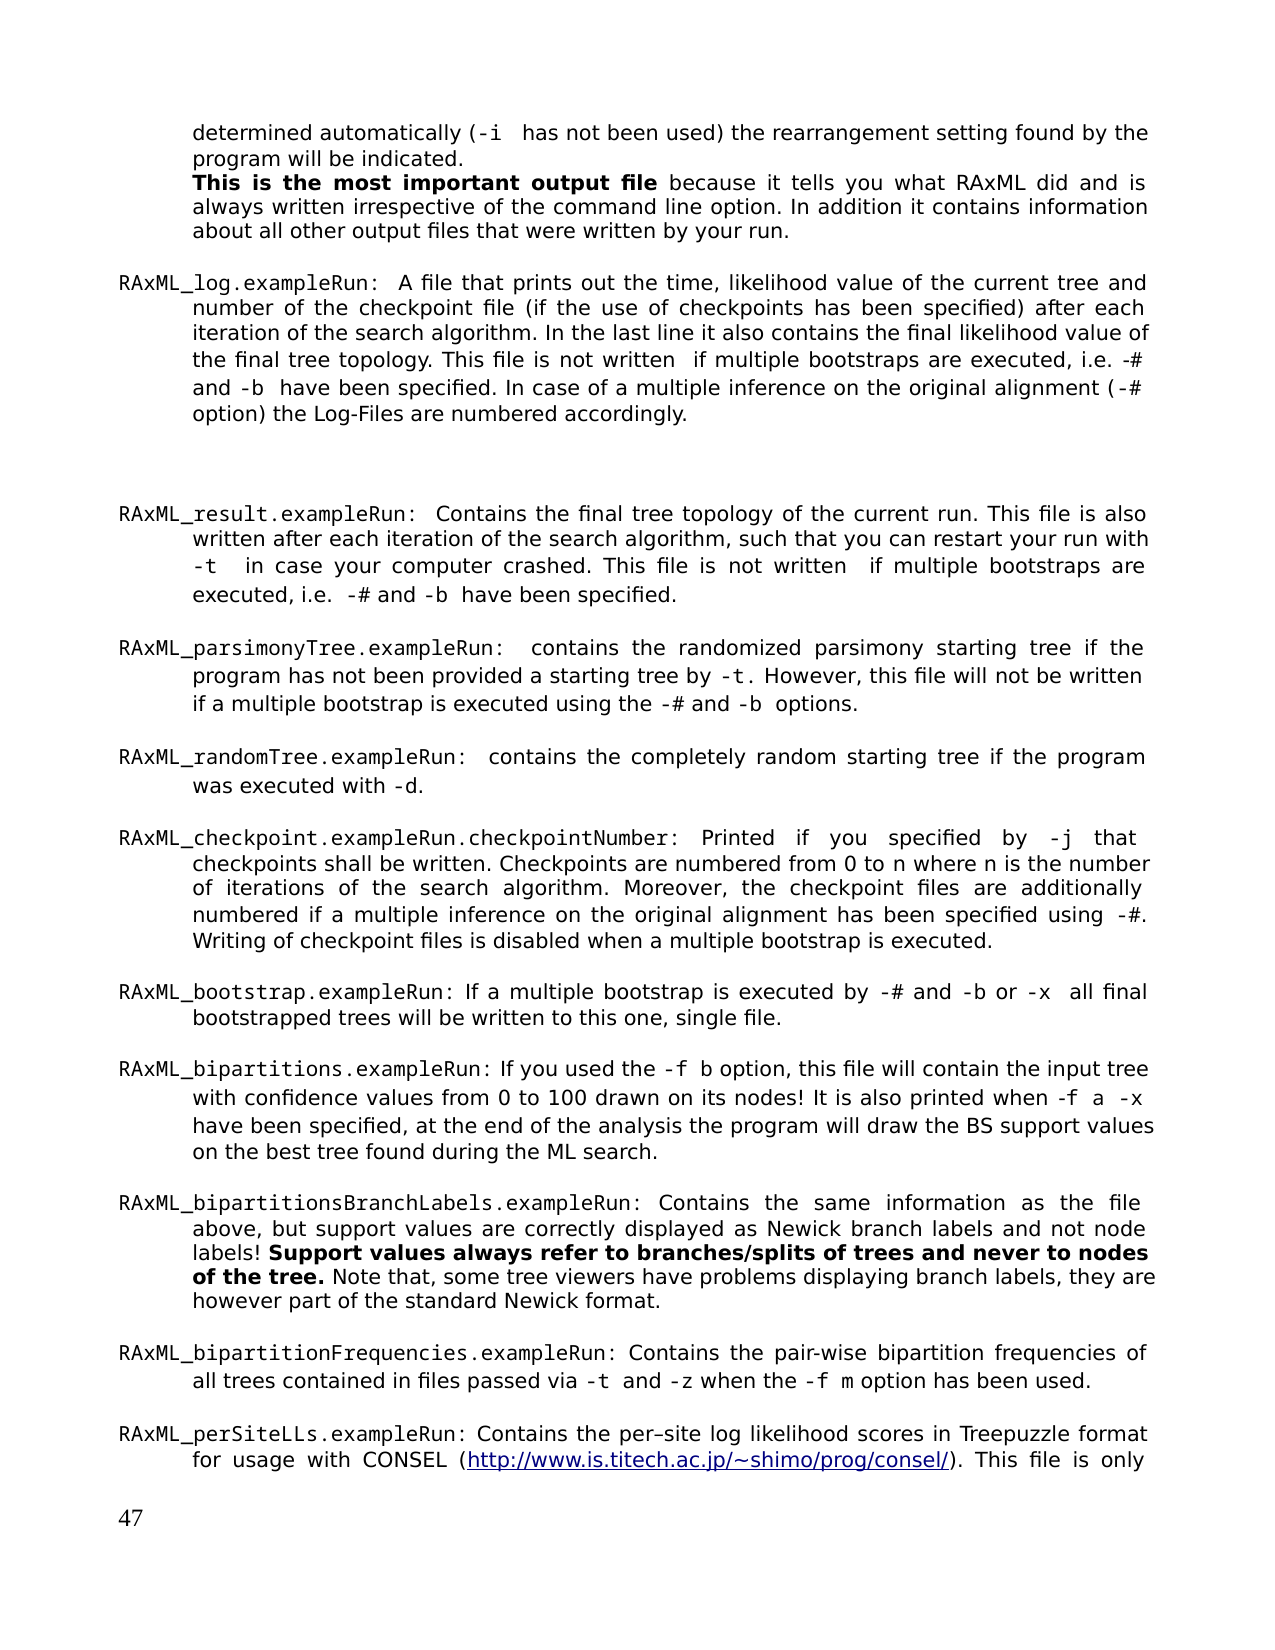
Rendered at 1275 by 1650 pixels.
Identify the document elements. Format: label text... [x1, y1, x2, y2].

text This is the most important output file because it tells you what RAxML did and is always written irrespective of the command line option. In addition it contains information about all other output files that were written by your run. [118, 171, 1157, 244]
text RAxML_bootstrap.exampleRun: If a multiple bootstrap is executed by -# and -b or -x all final bootstrapped trees will be written to this one, single file. [118, 977, 1157, 1030]
text RAxML_log.exampleRun: A file that prints out the time, likelihood value of the current tree and number of the checkpoint file (if the use of checkpoints has been specified) after each iteration of the search algorithm. In the last line it also contains the final likelihood value of the final tree topology. This file is not written if multiple bootstraps are executed, i.e. -# and -b have been specified. In case of a multiple inference on the original alignment (-# option) the Log-Files are numbered accordingly. [118, 268, 1157, 426]
text determined automatically (-i has not been used) the rearrangement setting found by the program will be indicated. [118, 118, 1157, 171]
text RAxML_parsimonyTree.exampleRun: contains the randomized parsimony starting tree if the program has not been provided a starting tree by -t. However, this file will not be written if a multiple bootstrap is executed using the -# and -b options. [118, 633, 1157, 718]
text RAxML_randomTree.exampleRun: contains the completely random starting tree if the program was executed with -d. [118, 742, 1157, 799]
text RAxML_perSiteLLs.exampleRun: Contains the per–site log likelihood scores in Treepuzzle format for usage with CONSEL (http://www.is.titech.ac.jp/~shimo/prog/consel/). This file is only [118, 1419, 1157, 1472]
text RAxML_bipartitionsBranchLabels.exampleRun: Contains the same information as the file above, but support values are correctly displayed as Newick branch labels and not node labels! Support values always refer to branches/splits of trees and never to nodes of the tree. Note that, some tree viewers have problems displaying branch labels, they are however part of the standard Newick format. [118, 1188, 1157, 1314]
text RAxML_result.exampleRun: Contains the final tree topology of the current run. This file is also written after each iteration of the search algorithm, such that you can restart your run with -t in case your computer crashed. This file is not written if multiple bootstraps are executed, i.e. -# and -b have been specified. [118, 499, 1157, 608]
text RAxML_bipartitionFrequencies.exampleRun: Contains the pair-wise bipartition frequencies of all trees contained in files passed via -t and -z when the -f m option has been used. [118, 1338, 1157, 1395]
text RAxML_bipartitions.exampleRun: If you used the -f b option, this file will contain the input tree with confidence values from 0 to 100 drawn on its nodes! It is also printed when -f a -x have been specified, at the end of the analysis the program will draw the BS support values on the best tree found during the ML search. [118, 1054, 1157, 1164]
text RAxML_checkpoint.exampleRun.checkpointNumber: Printed if you specified by -j that checkpoints shall be written. Checkpoints are numbered from 0 to n where n is the number of iterations of the search algorithm. Moreover, the checkpoint files are additionally numbered if a multiple inference on the original alignment has been specified using -#. Writing of checkpoint files is disabled when a multiple bootstrap is executed. [118, 823, 1157, 953]
